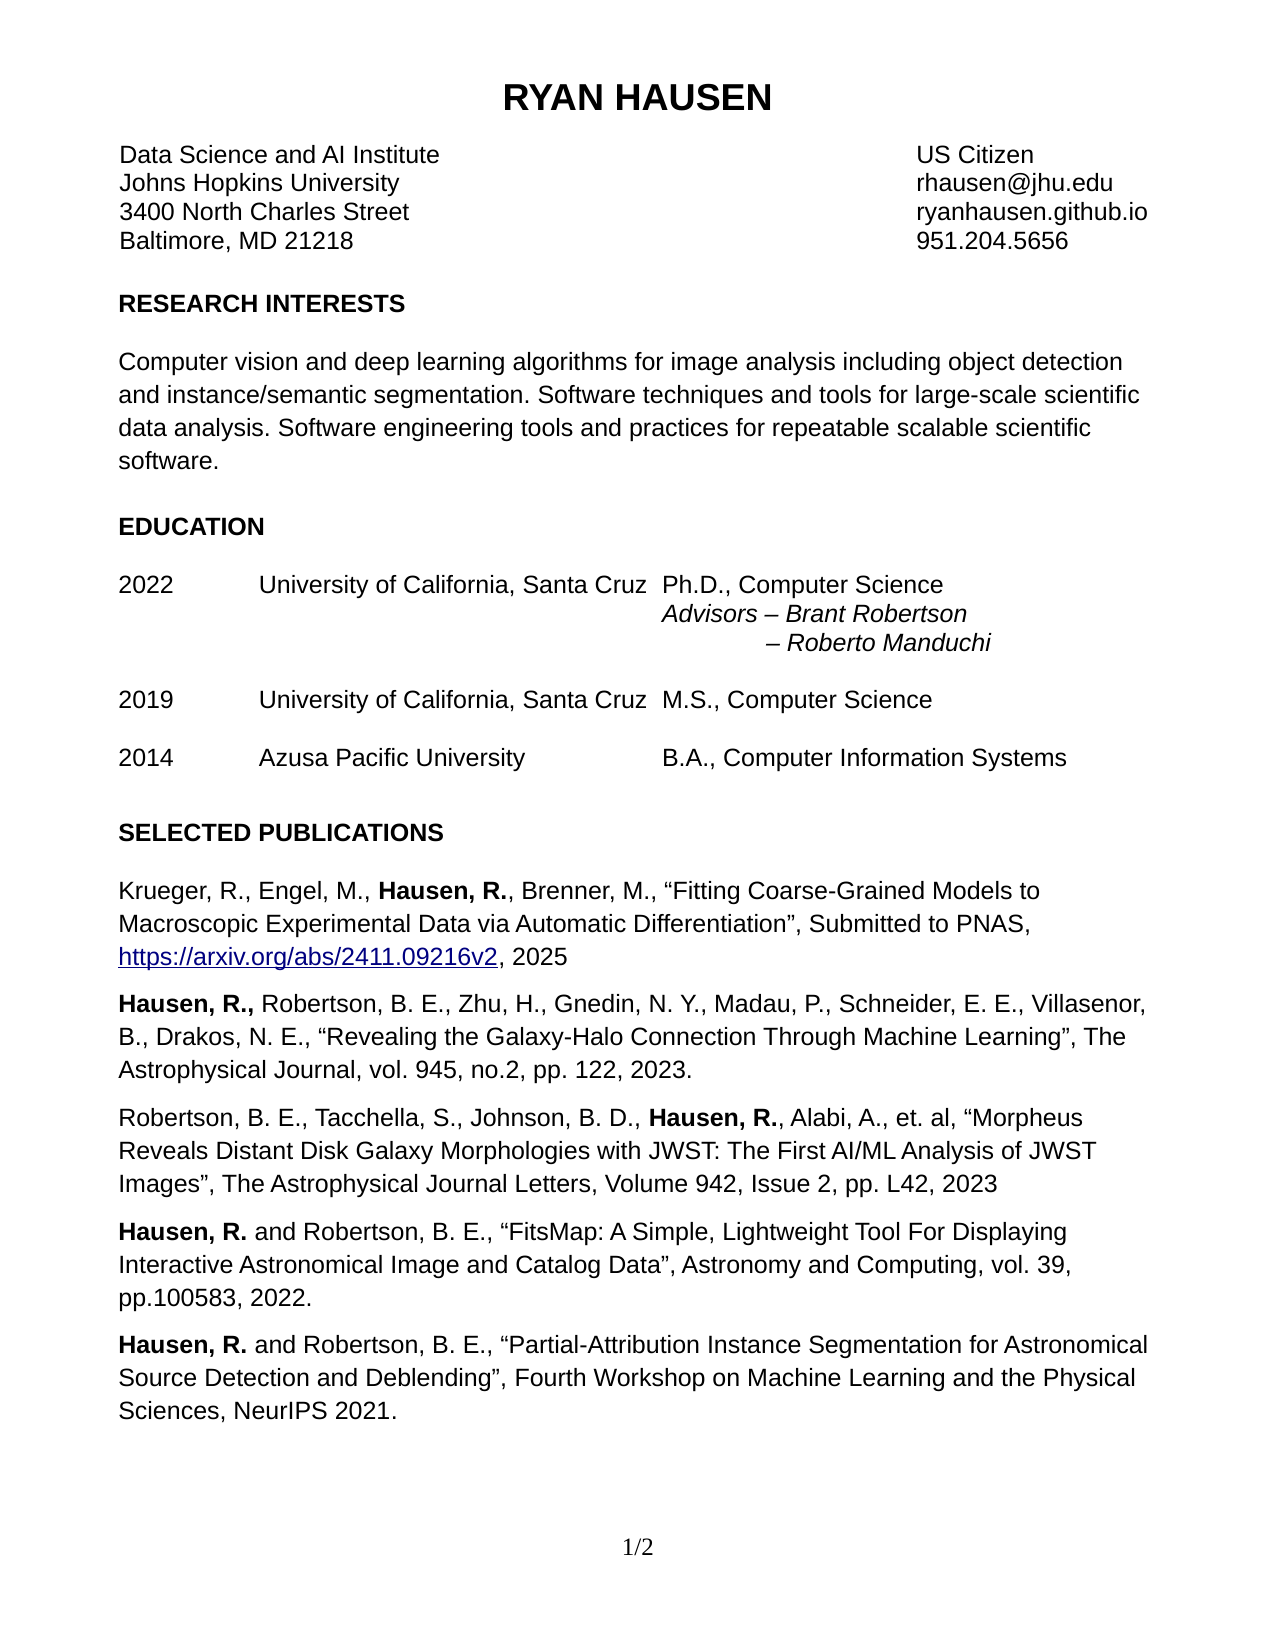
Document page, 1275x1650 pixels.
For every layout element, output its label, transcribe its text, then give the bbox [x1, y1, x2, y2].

table_cell 2014 [118, 743, 259, 772]
text EDUCATION [118, 512, 1157, 541]
table_cell [259, 714, 662, 743]
table_header 2022 [118, 570, 259, 657]
text RESEARCH INTERESTS [118, 289, 1157, 317]
table_cell [662, 714, 1157, 743]
table_header University of California, Santa Cruz [259, 570, 662, 657]
table_header US Citizen rhausen@jhu.edu ryanhausen.github.io 951.204.5656 [915, 140, 1157, 255]
text Robertson, B. E., Tacchella, S., Johnson, B. D., Hausen, R., Alabi, A., et. al, “Morpheus Reveals Distant Disk Galaxy Morphologies with JWST: The First AI/ML Analysis of JWST Images”, The Astrophysical Journal Letters, Volume 942, Issue 2, pp. L42, 2023 [118, 1103, 1157, 1198]
table_cell 2019 [118, 685, 259, 714]
table_cell [259, 657, 662, 685]
table_header Data Science and AI Institute Johns Hopkins University 3400 North Charles Street Baltimore, MD 21218 [118, 140, 915, 255]
text Hausen, R. and Robertson, B. E., “FitsMap: A Simple, Lightweight Tool For Displaying Interactive Astronomical Image and Catalog Data”, Astronomy and Computing, vol. 39, pp.100583, 2022. [118, 1217, 1157, 1311]
table_cell M.S., Computer Science [662, 685, 1157, 714]
text RYAN HAUSEN [118, 75, 1157, 118]
table_header Ph.D., Computer Science Advisors – Brant Robertson – Roberto Manduchi [662, 570, 1157, 657]
table_cell [118, 657, 259, 685]
text Hausen, R., Robertson, B. E., Zhu, H., Gnedin, N. Y., Madau, P., Schneider, E. E., Villasenor, B., Drakos, N. E., “Revealing the Galaxy-Halo Connection Through Machine Learning”, The Astrophysical Journal, vol. 945, no.2, pp. 122, 2023. [118, 989, 1157, 1084]
text Hausen, R. and Robertson, B. E., “Partial-Attribution Instance Segmentation for Astronomical Source Detection and Deblending”, Fourth Workshop on Machine Learning and the Physical Sciences, NeurIPS 2021. [118, 1330, 1157, 1425]
table_cell [662, 657, 1157, 685]
table_cell B.A., Computer Information Systems [662, 743, 1157, 772]
table_cell Azusa Pacific University [259, 743, 662, 772]
text Computer vision and deep learning algorithms for image analysis including object detection and instance/semantic segmentation. Software techniques and tools for large-scale scientific data analysis. Software engineering tools and practices for repeatable scalable scientific software. [118, 347, 1157, 475]
text SELECTED PUBLICATIONS [118, 817, 1157, 846]
table_cell [118, 714, 259, 743]
text Krueger, R., Engel, M., Hausen, R., Brenner, M., “Fitting Coarse-Grained Models to Macroscopic Experimental Data via Automatic Differentiation”, Submitted to PNAS, https://arxiv.org/abs/2411.09216v2, 2025 [118, 876, 1157, 971]
table_cell University of California, Santa Cruz [259, 685, 662, 714]
